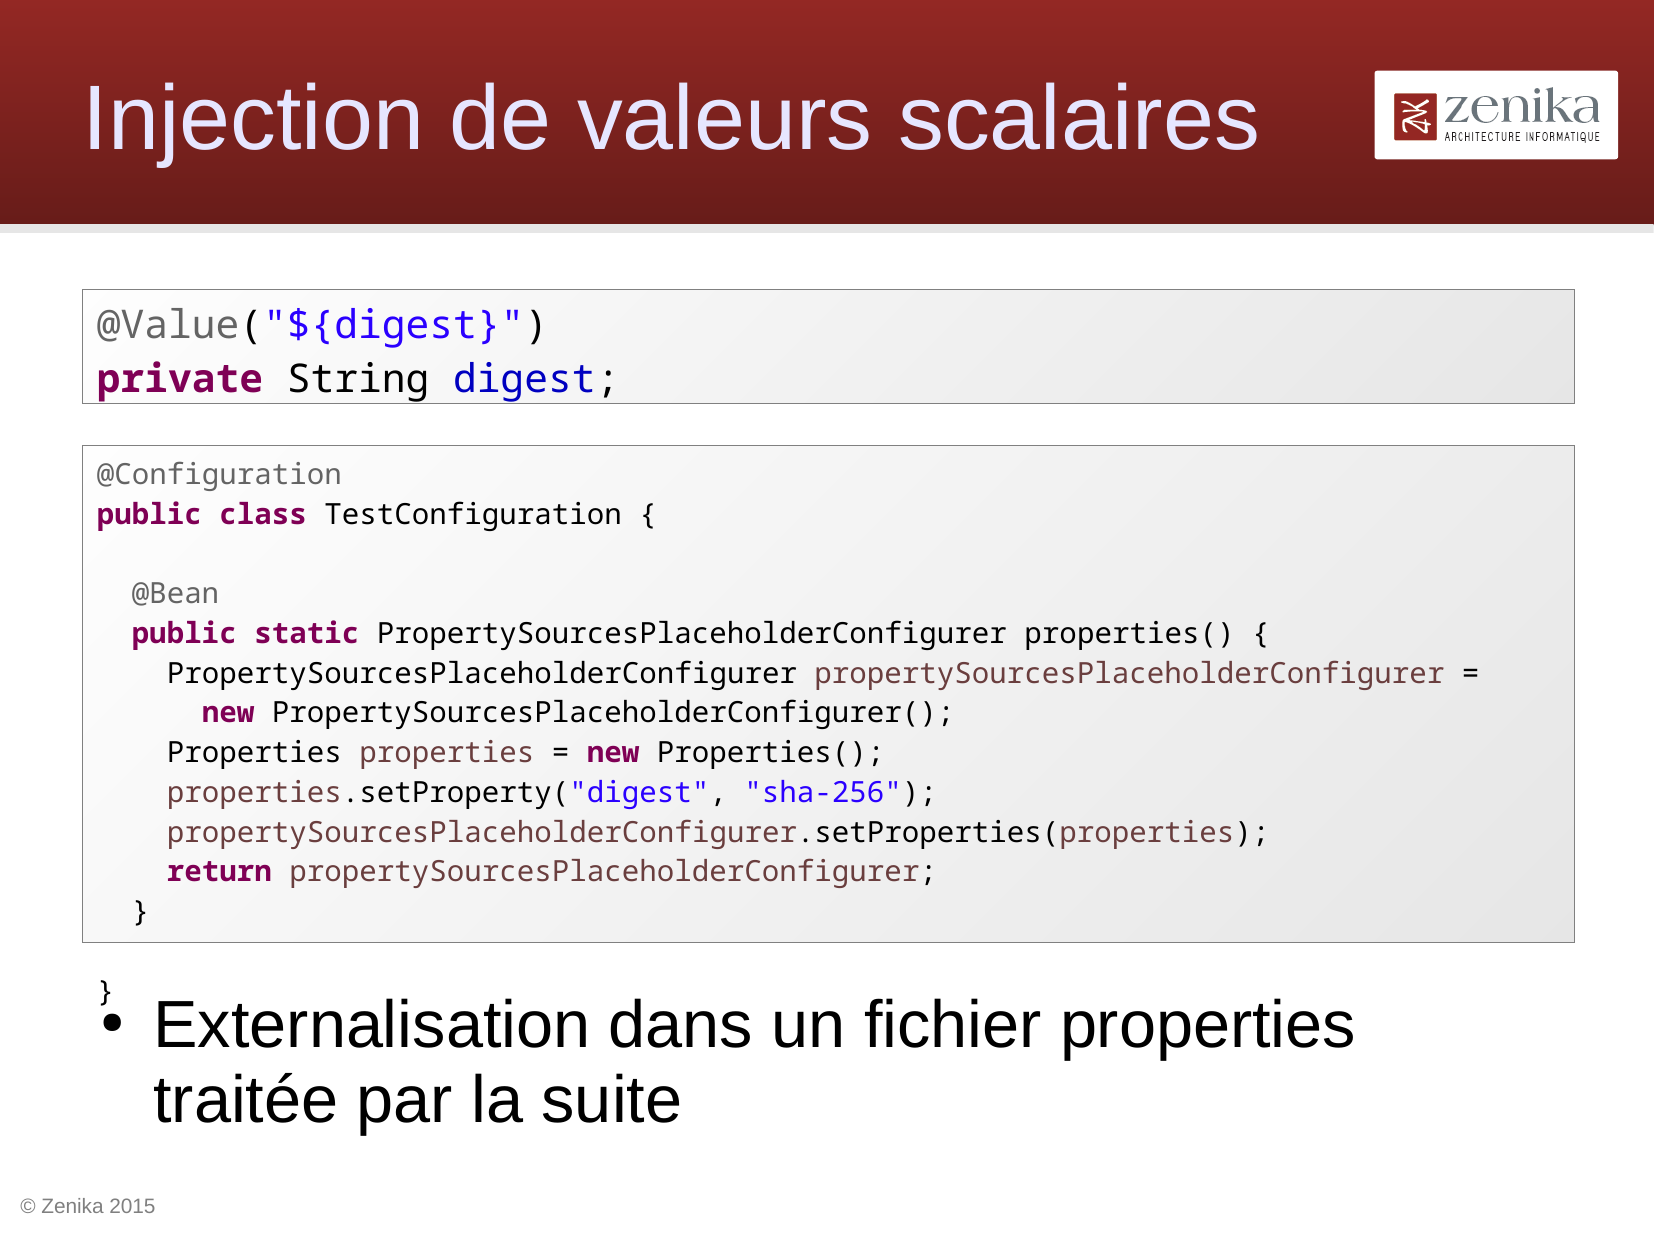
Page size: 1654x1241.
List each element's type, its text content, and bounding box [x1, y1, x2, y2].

text_box @Configuration public class TestConfiguration { @Bean public static PropertySourcesPlaceholderConfigurer properties() { PropertySourcesPlaceholderConfigurer propertySourcesPlaceholderConfigurer = new PropertySourcesPlaceholderConfigurer(); Properties properties = new Properties(); properties.setProperty("digest", "sha-256"); propertySourcesPlaceholderConfigurer.setProperties(properties); return propertySourcesPlaceholderConfigurer; } } [82, 445, 1575, 943]
picture [1571, 82, 1600, 149]
list Externalisation dans un fichier properties traitée par la suite [82, 987, 1538, 1241]
title Injection de valeurs scalaires [82, 13, 1571, 222]
text_box @Value("${digest}") private String digest; [82, 289, 1575, 404]
